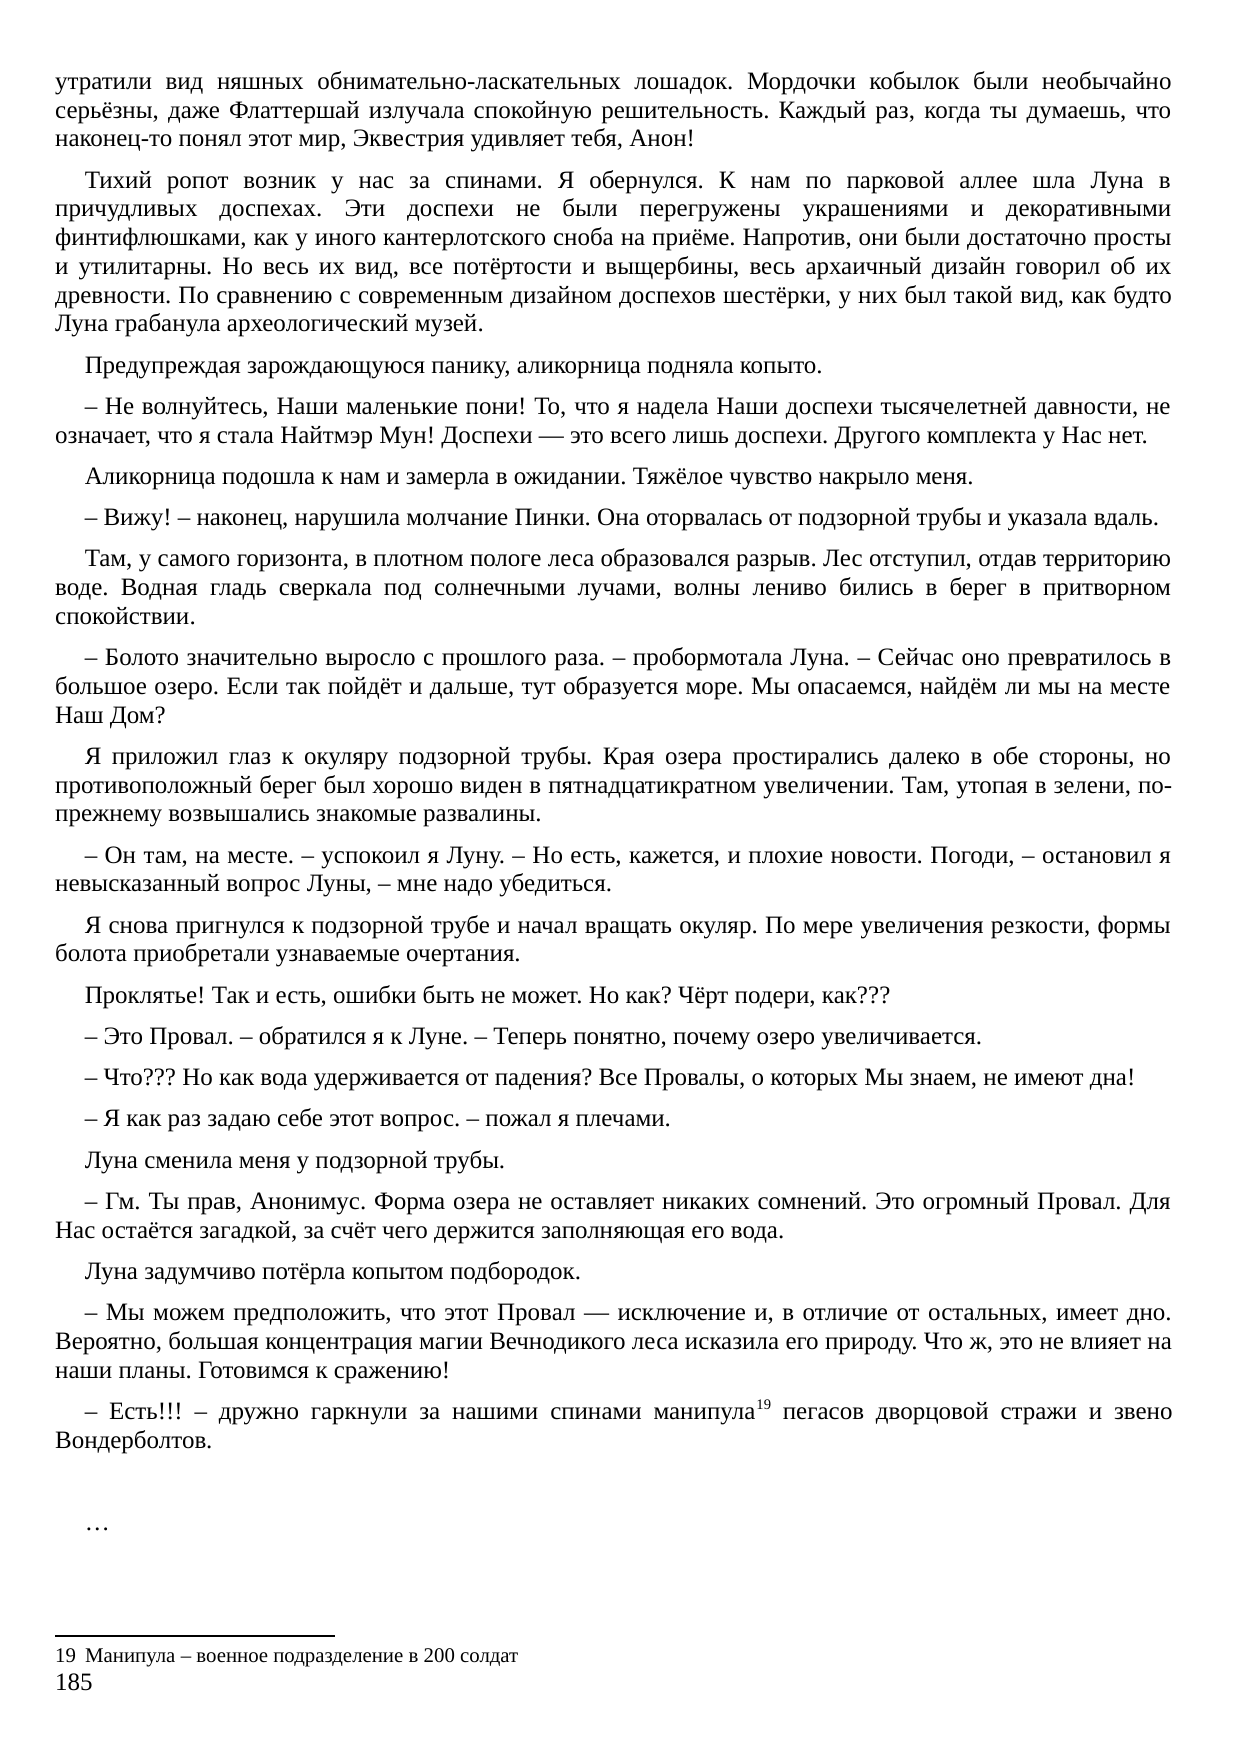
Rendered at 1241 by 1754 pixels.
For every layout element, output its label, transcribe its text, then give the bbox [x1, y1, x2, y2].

text – Я как раз задаю себе этот вопрос. – пожал я плечами. [55, 1103, 1173, 1132]
text – Болото значительно выросло с прошлого раза. – пробормотала Луна. – Сейчас оно превратилось в большое озеро. Если так пойдёт и дальше, тут образуется море. Мы опасаемся, найдём ли мы на месте Наш Дом? [55, 642, 1173, 728]
text Луна задумчиво потёрла копытом подбородок. [55, 1256, 1173, 1285]
text утратили вид няшных обнимательно-ласкательных лошадок. Мордочки кобылок были необычайно серьёзны, даже Флаттершай излучала спокойную решительность. Каждый раз, когда ты думаешь, что наконец-то понял этот мир, Эквестрия удивляет тебя, Анон! [55, 66, 1173, 152]
text – Вижу! – наконец, нарушила молчание Пинки. Она оторвалась от подзорной трубы и указала вдаль. [55, 502, 1173, 531]
text … [55, 1507, 1173, 1536]
text – Гм. Ты прав, Анонимус. Форма озера не оставляет никаких сомнений. Это огромный Провал. Для Нас остаётся загадкой, за счёт чего держится заполняющая его вода. [55, 1186, 1173, 1243]
text – Есть!!! – дружно гаркнули за нашими спинами манипула пегасов дворцовой стражи и звено Вондерболтов. [55, 1396, 1173, 1453]
text – Мы можем предположить, что этот Провал — исключение и, в отличие от остальных, имеет дно. Вероятно, большая концентрация магии Вечнодикого леса исказила его природу. Что ж, это не влияет на наши планы. Готовимся к сражению! [55, 1297, 1173, 1383]
text Предупреждая зарождающуюся панику, аликорница подняла копыто. [55, 350, 1173, 378]
text – Что??? Но как вода удерживается от падения? Все Провалы, о которых Мы знаем, не имеют дна! [55, 1062, 1173, 1091]
text Я приложил глаз к окуляру подзорной трубы. Края озера простирались далеко в обе стороны, но противоположный берег был хорошо виден в пятнадцатикратном увеличении. Там, утопая в зелени, по-прежнему возвышались знакомые развалины. [55, 741, 1173, 827]
text Луна сменила меня у подзорной трубы. [55, 1145, 1173, 1173]
text Там, у самого горизонта, в плотном пологе леса образовался разрыв. Лес отступил, отдав территорию воде. Водная гладь сверкала под солнечными лучами, волны лениво бились в берег в притворном спокойствии. [55, 543, 1173, 630]
text Аликорница подошла к нам и замерла в ожидании. Тяжёлое чувство накрыло меня. [55, 461, 1173, 490]
text Манипула – военное подразделение в 200 солдат [55, 1642, 1173, 1667]
text Проклятье! Так и есть, ошибки быть не может. Но как? Чёрт подери, как??? [55, 980, 1173, 1008]
text – Не волнуйтесь, Наши маленькие пони! То, что я надела Наши доспехи тысячелетней давности, не означает, что я стала Найтмэр Мун! Доспехи — это всего лишь доспехи. Другого комплекта у Нас нет. [55, 391, 1173, 448]
text Я снова пригнулся к подзорной трубе и начал вращать окуляр. По мере увеличения резкости, формы болота приобретали узнаваемые очертания. [55, 910, 1173, 967]
text – Это Провал. – обратился я к Луне. – Теперь понятно, почему озеро увеличивается. [55, 1021, 1173, 1050]
text Тихий ропот возник у нас за спинами. Я обернулся. К нам по парковой аллее шла Луна в причудливых доспехах. Эти доспехи не были перегружены украшениями и декоративными финтифлюшками, как у иного кантерлотского сноба на приёме. Напротив, они были достаточно просты и утилитарны. Но весь их вид, все потёртости и выщербины, весь архаичный дизайн говорил об их древности. По сравнению с современным дизайном доспехов шестёрки, у них был такой вид, как будто Луна грабанула археологический музей. [55, 165, 1173, 337]
text – Он там, на месте. – успокоил я Луну. – Но есть, кажется, и плохие новости. Погоди, – остановил я невысказанный вопрос Луны, – мне надо убедиться. [55, 840, 1173, 897]
